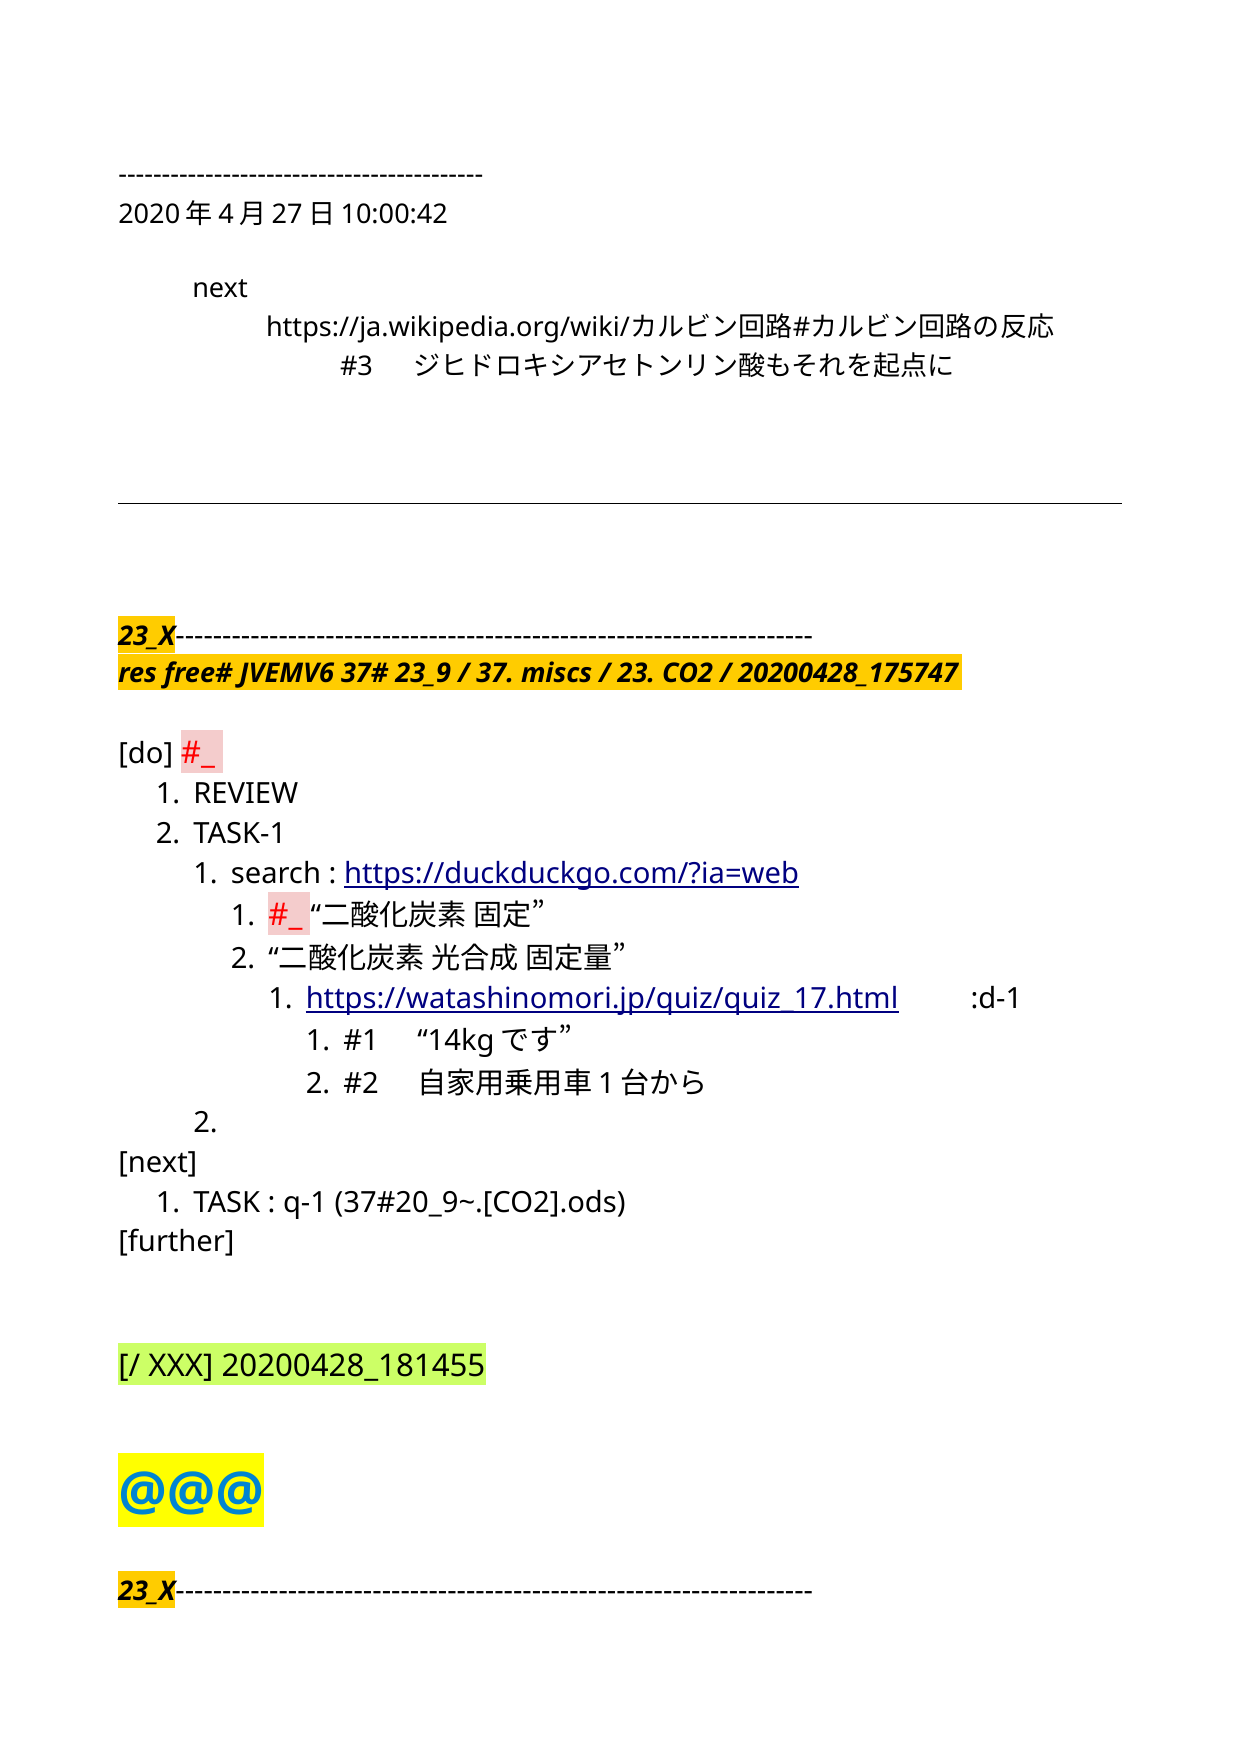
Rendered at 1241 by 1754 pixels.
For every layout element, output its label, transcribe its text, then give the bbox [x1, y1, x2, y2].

list TASK : q-1 (37#20_9~.[CO2].ods) [156, 1181, 1122, 1221]
list search : https://duckduckgo.com/?ia=web [193, 852, 1122, 892]
text 23_X-------------------------------------------------------------------- [118, 614, 1122, 653]
text next [118, 268, 1122, 305]
text ------------------------------------------ [118, 155, 1122, 192]
text @@@ [118, 1453, 1122, 1527]
list TASK-1 [156, 812, 1122, 852]
text 23_X-------------------------------------------------------------------- [118, 1569, 1122, 1609]
list #1 “14kgです” [306, 1017, 1122, 1059]
text res free# JVEMV6 37# 23_9 / 37. miscs / 23. CO2 / 20200428_175747 [118, 653, 1122, 690]
text #3 ジヒドロキシアセトンリン酸もそれを起点に [118, 344, 1122, 384]
list #_ “二酸化炭素 固定” [231, 892, 1122, 935]
list “二酸化炭素 光合成 固定量” [231, 935, 1122, 977]
list REVIEW [156, 773, 1122, 812]
text https://ja.wikipedia.org/wiki/カルビン回路#カルビン回路の反応 [118, 305, 1122, 344]
text [do] #_ [118, 730, 1122, 773]
list https://watashinomori.jp/quiz/quiz_17.html :d-1 [268, 977, 1122, 1017]
text [/ XXX] 20200428_181455 [118, 1300, 1122, 1385]
list #2 自家用乗用車1台から [306, 1059, 1122, 1102]
text 2020年4月27日10:00:42 [118, 192, 1122, 231]
text [further] [118, 1221, 1122, 1260]
text [next] [118, 1141, 1122, 1181]
